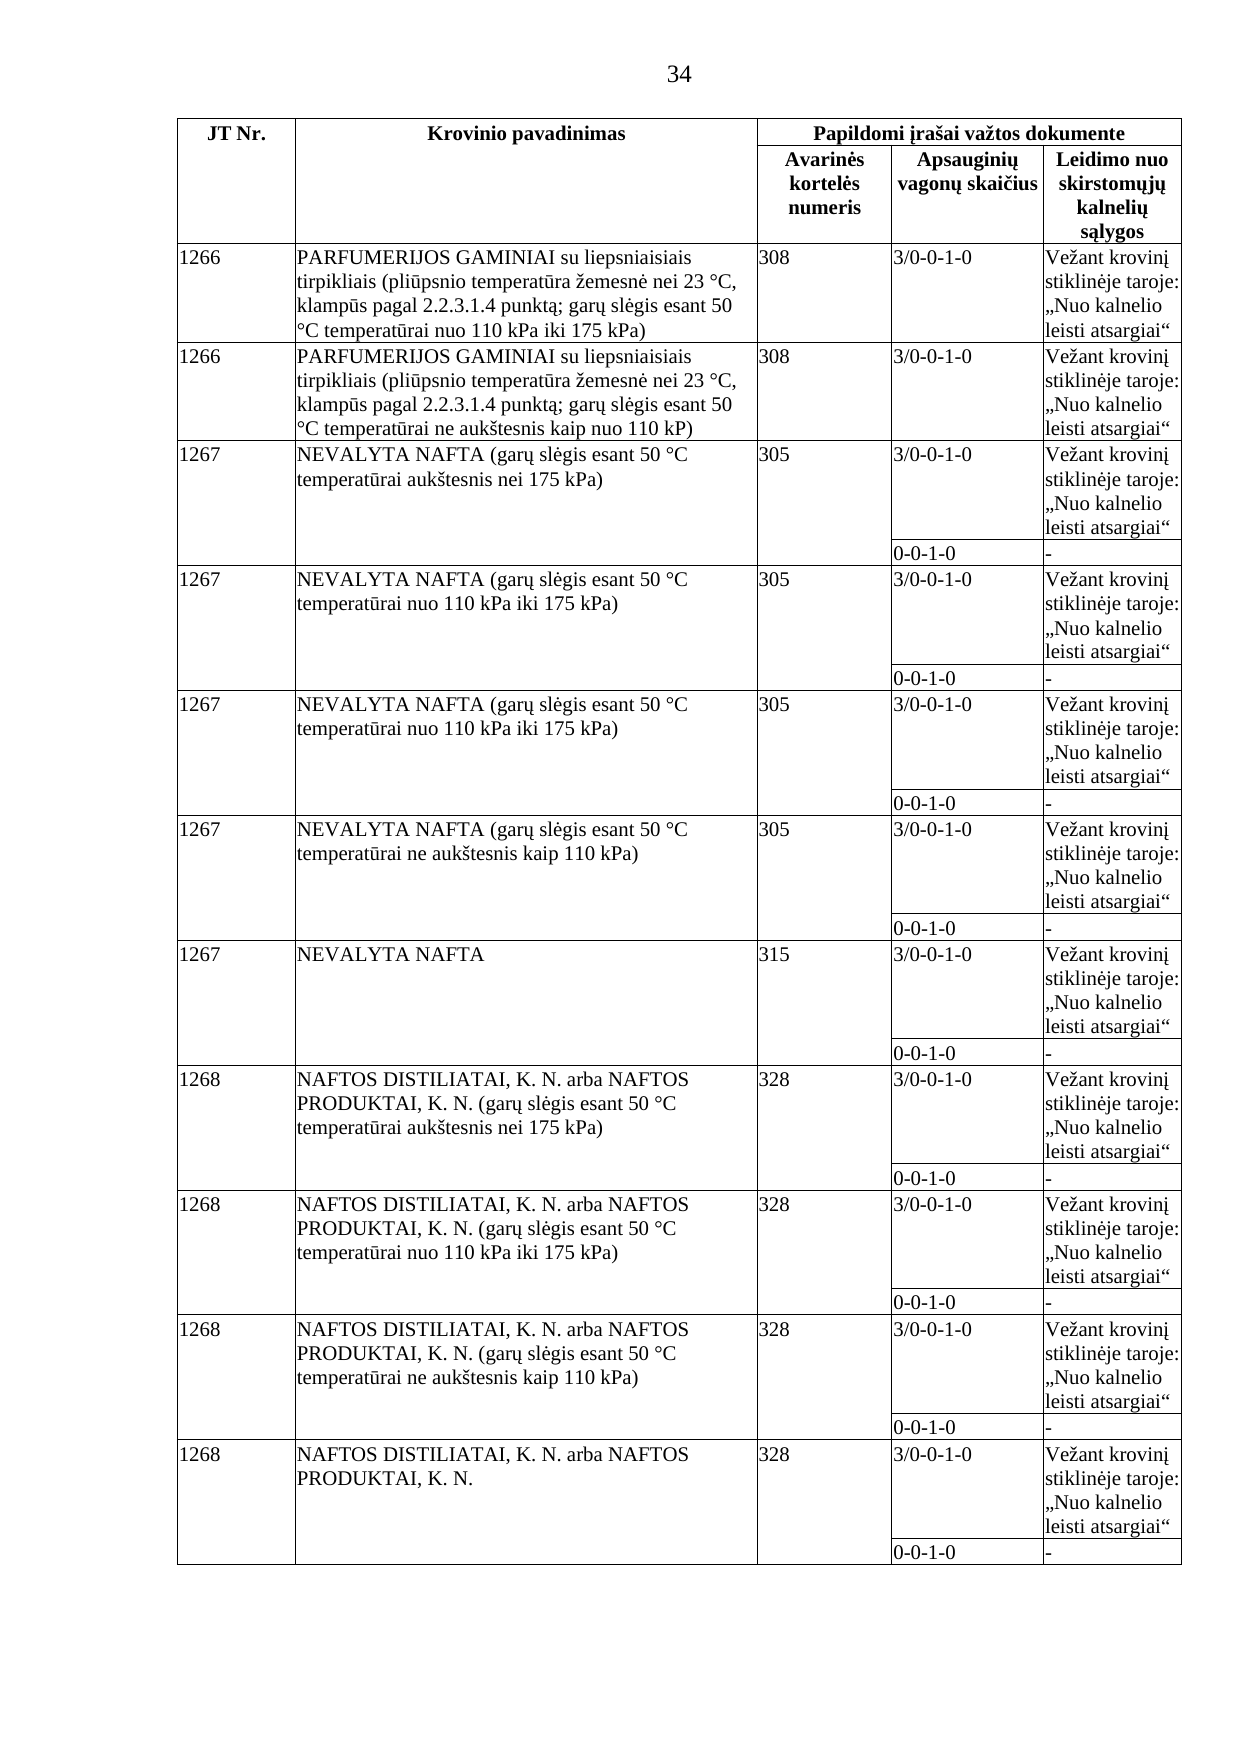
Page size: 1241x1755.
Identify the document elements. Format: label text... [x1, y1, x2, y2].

table_cell NAFTOS DISTILIATAI, K. N. arba NAFTOS PRODUKTAI, K. N. (garų slėgis esant 50 °C temperatūrai ne aukštesnis kaip 110 kPa) [296, 1315, 757, 1439]
table_cell 3/0-0-1-0 [892, 343, 1043, 440]
table_cell Leidimo nuo skirstomųjų kalnelių sąlygos [1044, 146, 1181, 243]
table_cell 305 [758, 566, 891, 690]
table_cell - [1044, 1539, 1181, 1564]
table_cell 3/0-0-1-0 [892, 691, 1043, 788]
table_cell 3/0-0-1-0 [892, 441, 1043, 539]
table_cell PARFUMERIJOS GAMINIAI su liepsniaisiais tirpikliais (pliūpsnio temperatūra žemesnė nei 23 °C, klampūs pagal 2.2.3.1.4 punktą; garų slėgis esant 50 °C temperatūrai nuo 110 kPa iki 175 kPa) [296, 244, 757, 342]
table_cell 315 [758, 941, 891, 1064]
table_cell 3/0-0-1-0 [892, 816, 1043, 913]
table_cell - [1044, 1039, 1181, 1064]
table_cell 1266 [178, 244, 295, 342]
table_cell Vežant krovinį stiklinėje taroje: „Nuo kalnelio leisti atsargiai“ [1044, 441, 1181, 539]
table_cell Vežant krovinį stiklinėje taroje: „Nuo kalnelio leisti atsargiai“ [1044, 941, 1181, 1038]
table_cell 1267 [178, 941, 295, 1064]
table_cell PARFUMERIJOS GAMINIAI su liepsniaisiais tirpikliais (pliūpsnio temperatūra žemesnė nei 23 °C, klampūs pagal 2.2.3.1.4 punktą; garų slėgis esant 50 °C temperatūrai ne aukštesnis kaip nuo 110 kP) [296, 343, 757, 440]
table_cell 328 [758, 1315, 891, 1439]
table_cell 328 [758, 1066, 891, 1189]
table_cell Apsauginių vagonų skaičius [892, 146, 1043, 243]
table_cell 0-0-1-0 [892, 540, 1043, 565]
table_cell NEVALYTA NAFTA (garų slėgis esant 50 °C temperatūrai nuo 110 kPa iki 175 kPa) [296, 566, 757, 690]
table_cell - [1044, 1164, 1181, 1189]
table_cell 0-0-1-0 [892, 1539, 1043, 1564]
table_cell Vežant krovinį stiklinėje taroje: „Nuo kalnelio leisti atsargiai“ [1044, 1440, 1181, 1538]
table_cell - [1044, 914, 1181, 940]
table_cell 305 [758, 816, 891, 940]
table_header JT Nr. [178, 119, 295, 243]
table_cell 0-0-1-0 [892, 790, 1043, 815]
table_cell 3/0-0-1-0 [892, 244, 1043, 342]
table_cell - [1044, 540, 1181, 565]
table_cell 308 [758, 343, 891, 440]
table_cell 1268 [178, 1440, 295, 1564]
table_cell Vežant krovinį stiklinėje taroje: „Nuo kalnelio leisti atsargiai“ [1044, 343, 1181, 440]
table_cell NEVALYTA NAFTA (garų slėgis esant 50 °C temperatūrai nuo 110 kPa iki 175 kPa) [296, 691, 757, 815]
table_cell 3/0-0-1-0 [892, 1066, 1043, 1163]
table_cell 3/0-0-1-0 [892, 1440, 1043, 1538]
table_cell NAFTOS DISTILIATAI, K. N. arba NAFTOS PRODUKTAI, K. N. [296, 1440, 757, 1564]
table_cell NEVALYTA NAFTA (garų slėgis esant 50 °C temperatūrai aukštesnis nei 175 kPa) [296, 441, 757, 565]
table_cell 0-0-1-0 [892, 914, 1043, 940]
table_cell Vežant krovinį stiklinėje taroje: „Nuo kalnelio leisti atsargiai“ [1044, 1315, 1181, 1413]
table_cell - [1044, 790, 1181, 815]
table_cell Vežant krovinį stiklinėje taroje: „Nuo kalnelio leisti atsargiai“ [1044, 566, 1181, 663]
table_cell 0-0-1-0 [892, 1289, 1043, 1314]
table_cell 3/0-0-1-0 [892, 1315, 1043, 1413]
table_cell 1267 [178, 691, 295, 815]
table_cell 1267 [178, 816, 295, 940]
table_cell 308 [758, 244, 891, 342]
table_cell 328 [758, 1191, 891, 1314]
table_cell NAFTOS DISTILIATAI, K. N. arba NAFTOS PRODUKTAI, K. N. (garų slėgis esant 50 °C temperatūrai nuo 110 kPa iki 175 kPa) [296, 1191, 757, 1314]
table_cell 1267 [178, 566, 295, 690]
table_cell 3/0-0-1-0 [892, 941, 1043, 1038]
table_cell - [1044, 1414, 1181, 1439]
table_cell 3/0-0-1-0 [892, 566, 1043, 663]
table_cell 1267 [178, 441, 295, 565]
table_cell 328 [758, 1440, 891, 1564]
table_header Papildomi įrašai važtos dokumente [758, 119, 1181, 144]
table_cell Vežant krovinį stiklinėje taroje: „Nuo kalnelio leisti atsargiai“ [1044, 691, 1181, 788]
table_cell 0-0-1-0 [892, 1414, 1043, 1439]
table_cell - [1044, 665, 1181, 690]
table_cell - [1044, 1289, 1181, 1314]
table_cell 0-0-1-0 [892, 1039, 1043, 1064]
table_cell 1268 [178, 1066, 295, 1189]
table_cell Avarinės kortelės numeris [758, 146, 891, 243]
table_cell 0-0-1-0 [892, 1164, 1043, 1189]
table_cell Vežant krovinį stiklinėje taroje: „Nuo kalnelio leisti atsargiai“ [1044, 244, 1181, 342]
table_cell 1268 [178, 1191, 295, 1314]
table_cell Vežant krovinį stiklinėje taroje: „Nuo kalnelio leisti atsargiai“ [1044, 1066, 1181, 1163]
table_cell NAFTOS DISTILIATAI, K. N. arba NAFTOS PRODUKTAI, K. N. (garų slėgis esant 50 °C temperatūrai aukštesnis nei 175 kPa) [296, 1066, 757, 1189]
table_cell 1266 [178, 343, 295, 440]
table_cell 305 [758, 441, 891, 565]
table_cell NEVALYTA NAFTA (garų slėgis esant 50 °C temperatūrai ne aukštesnis kaip 110 kPa) [296, 816, 757, 940]
table_cell Vežant krovinį stiklinėje taroje: „Nuo kalnelio leisti atsargiai“ [1044, 816, 1181, 913]
table_cell NEVALYTA NAFTA [296, 941, 757, 1064]
table_cell 305 [758, 691, 891, 815]
table_header Krovinio pavadinimas [296, 119, 757, 243]
table_cell 0-0-1-0 [892, 665, 1043, 690]
table_cell 3/0-0-1-0 [892, 1191, 1043, 1288]
table_cell Vežant krovinį stiklinėje taroje: „Nuo kalnelio leisti atsargiai“ [1044, 1191, 1181, 1288]
table_cell 1268 [178, 1315, 295, 1439]
